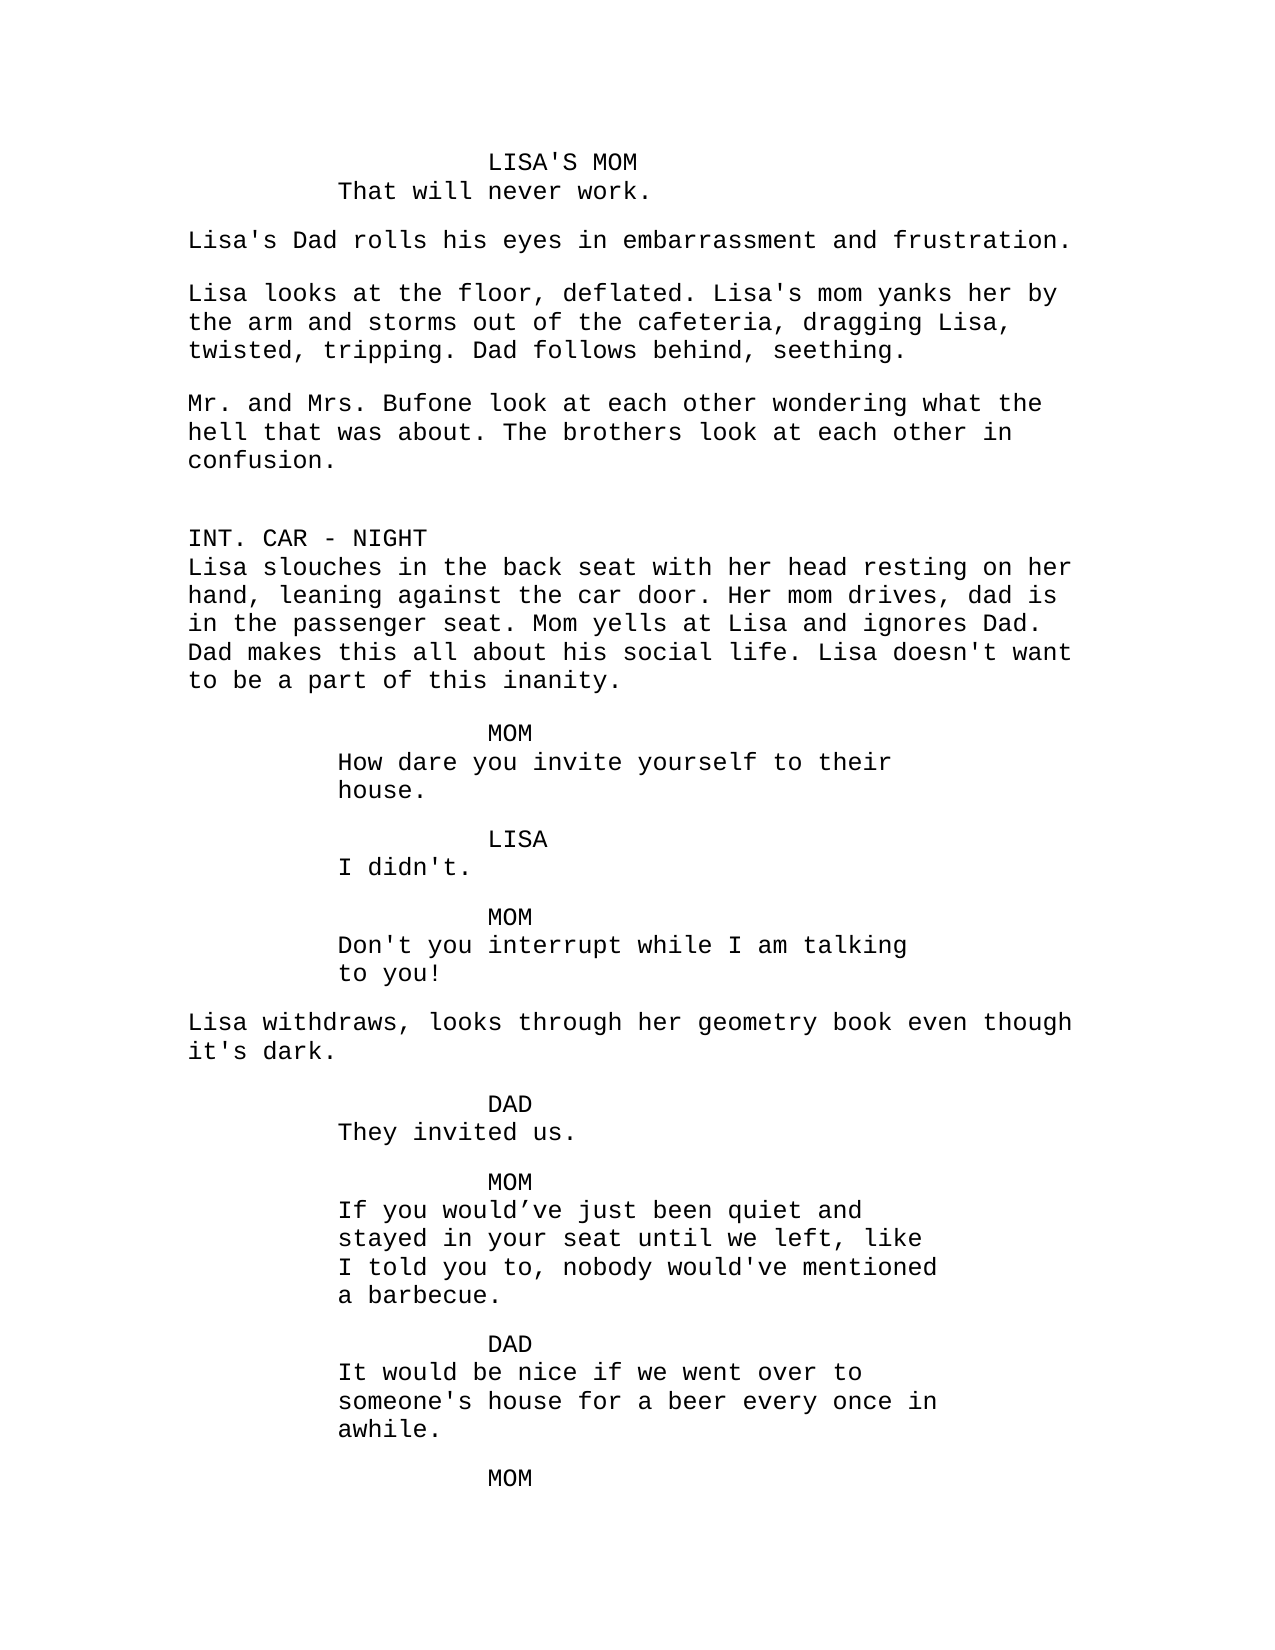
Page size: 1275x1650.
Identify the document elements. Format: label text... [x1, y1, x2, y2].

text DAD [187, 1092, 1087, 1120]
text I didn't. [337, 855, 937, 883]
text Lisa's Dad rolls his eyes in embarrassment and frustration. [187, 227, 1087, 256]
text MOM [187, 1169, 1087, 1197]
text Lisa slouches in the back seat with her head resting on her hand, leaning against the car door. Her mom drives, dad is in the passenger seat. Mom yells at Lisa and ignores Dad. Dad makes this all about his social life. Lisa doesn't want to be a part of this inanity. [187, 554, 1087, 696]
text MOM [187, 1466, 1087, 1494]
text LISA'S MOM [187, 150, 1087, 178]
text MOM [187, 904, 1087, 932]
text Mr. and Mrs. Bufone look at each other wondering what the hell that was about. The brothers look at each other in confusion. [187, 391, 1087, 476]
text It would be nice if we went over to someone's house for a beer every once in awhile. [337, 1360, 937, 1445]
text MOM [187, 721, 1087, 749]
text LISA [187, 827, 1087, 855]
text DAD [187, 1332, 1087, 1360]
text That will never work. [337, 178, 937, 207]
text Don't you interrupt while I am talking to you! [337, 932, 937, 989]
text Lisa looks at the floor, deflated. Lisa's mom yanks her by the arm and storms out of the cafeteria, dragging Lisa, twisted, tripping. Dad follows behind, seething. [187, 281, 1087, 366]
subtitle INT. CAR - NIGHT [187, 526, 1087, 554]
text Lisa withdraws, looks through her geometry book even though it's dark. [187, 1010, 1087, 1067]
text They invited us. [337, 1120, 937, 1148]
text If you would’ve just been quiet and stayed in your seat until we left, like I told you to, nobody would've mentioned a barbecue. [337, 1197, 937, 1311]
text How dare you invite yourself to their house. [337, 749, 937, 806]
